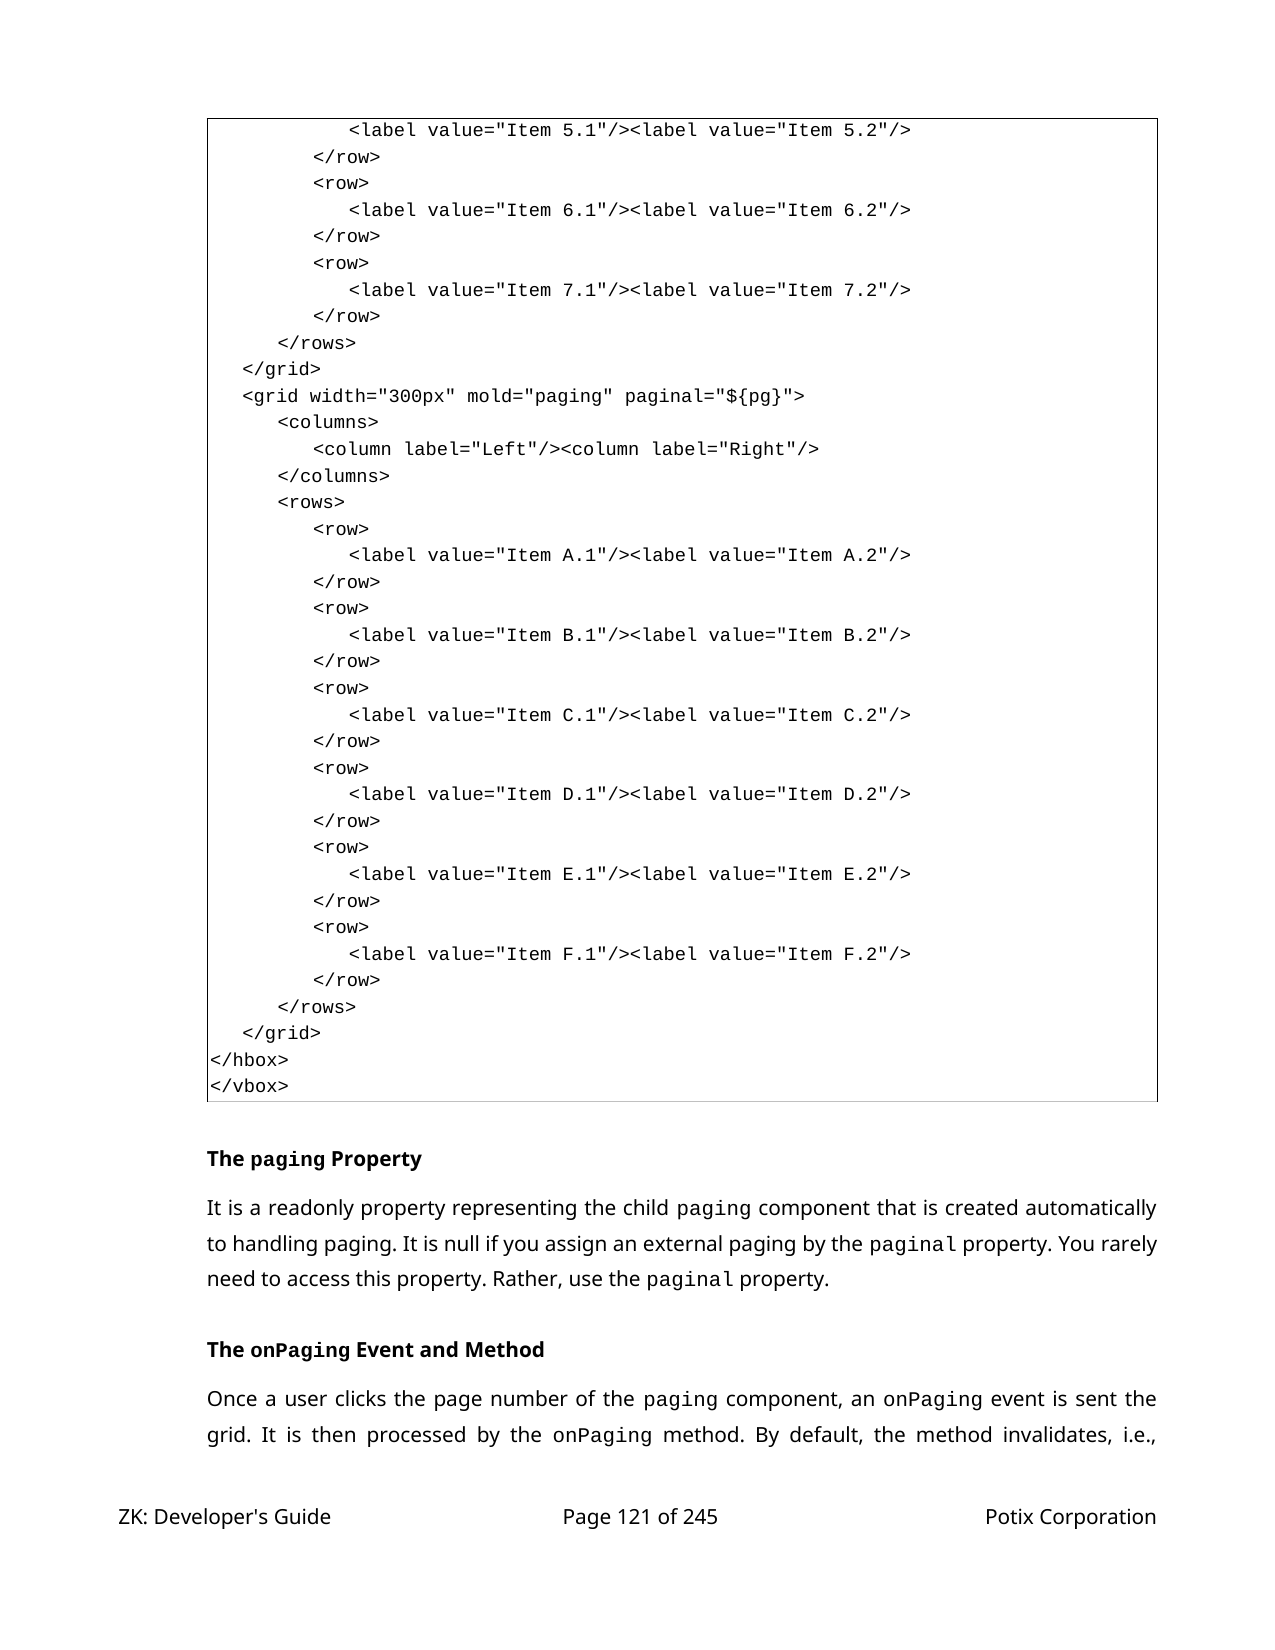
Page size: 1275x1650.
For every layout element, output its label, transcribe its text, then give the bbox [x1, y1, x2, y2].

text It is a readonly property representing the child paging component that is created automatically to handling paging. It is null if you assign an external paging by the paginal property. You rarely need to access this property. Rather, use the paginal property. [207, 1193, 1157, 1293]
subtitle The paging Property [207, 1144, 1157, 1173]
subtitle The onPaging Event and Method [207, 1335, 1157, 1364]
text Once a user clicks the page number of the paging component, an onPaging event is sent the grid. It is then processed by the onPaging method. By default, the method invalidates, i.e., [207, 1384, 1157, 1449]
text <label value="Item 5.1"/><label value="Item 5.2"/> </row> <row> <label value="Item 6.1"/><label value="Item 6.2"/> </row> <row> <label value="Item 7.1"/><label value="Item 7.2"/> </row> </rows> </grid> <grid width="300px" mold="paging" paginal="${pg}"> <columns> <column label="Left"/><column label="Right"/> </columns> <rows> <row> <label value="Item A.1"/><label value="Item A.2"/> </row> <row> <label value="Item B.1"/><label value="Item B.2"/> </row> <row> <label value="Item C.1"/><label value="Item C.2"/> </row> <row> <label value="Item D.1"/><label value="Item D.2"/> </row> <row> <label value="Item E.1"/><label value="Item E.2"/> </row> <row> <label value="Item F.1"/><label value="Item F.2"/> </row> </rows> </grid> </hbox> </vbox> [208, 119, 1157, 1101]
